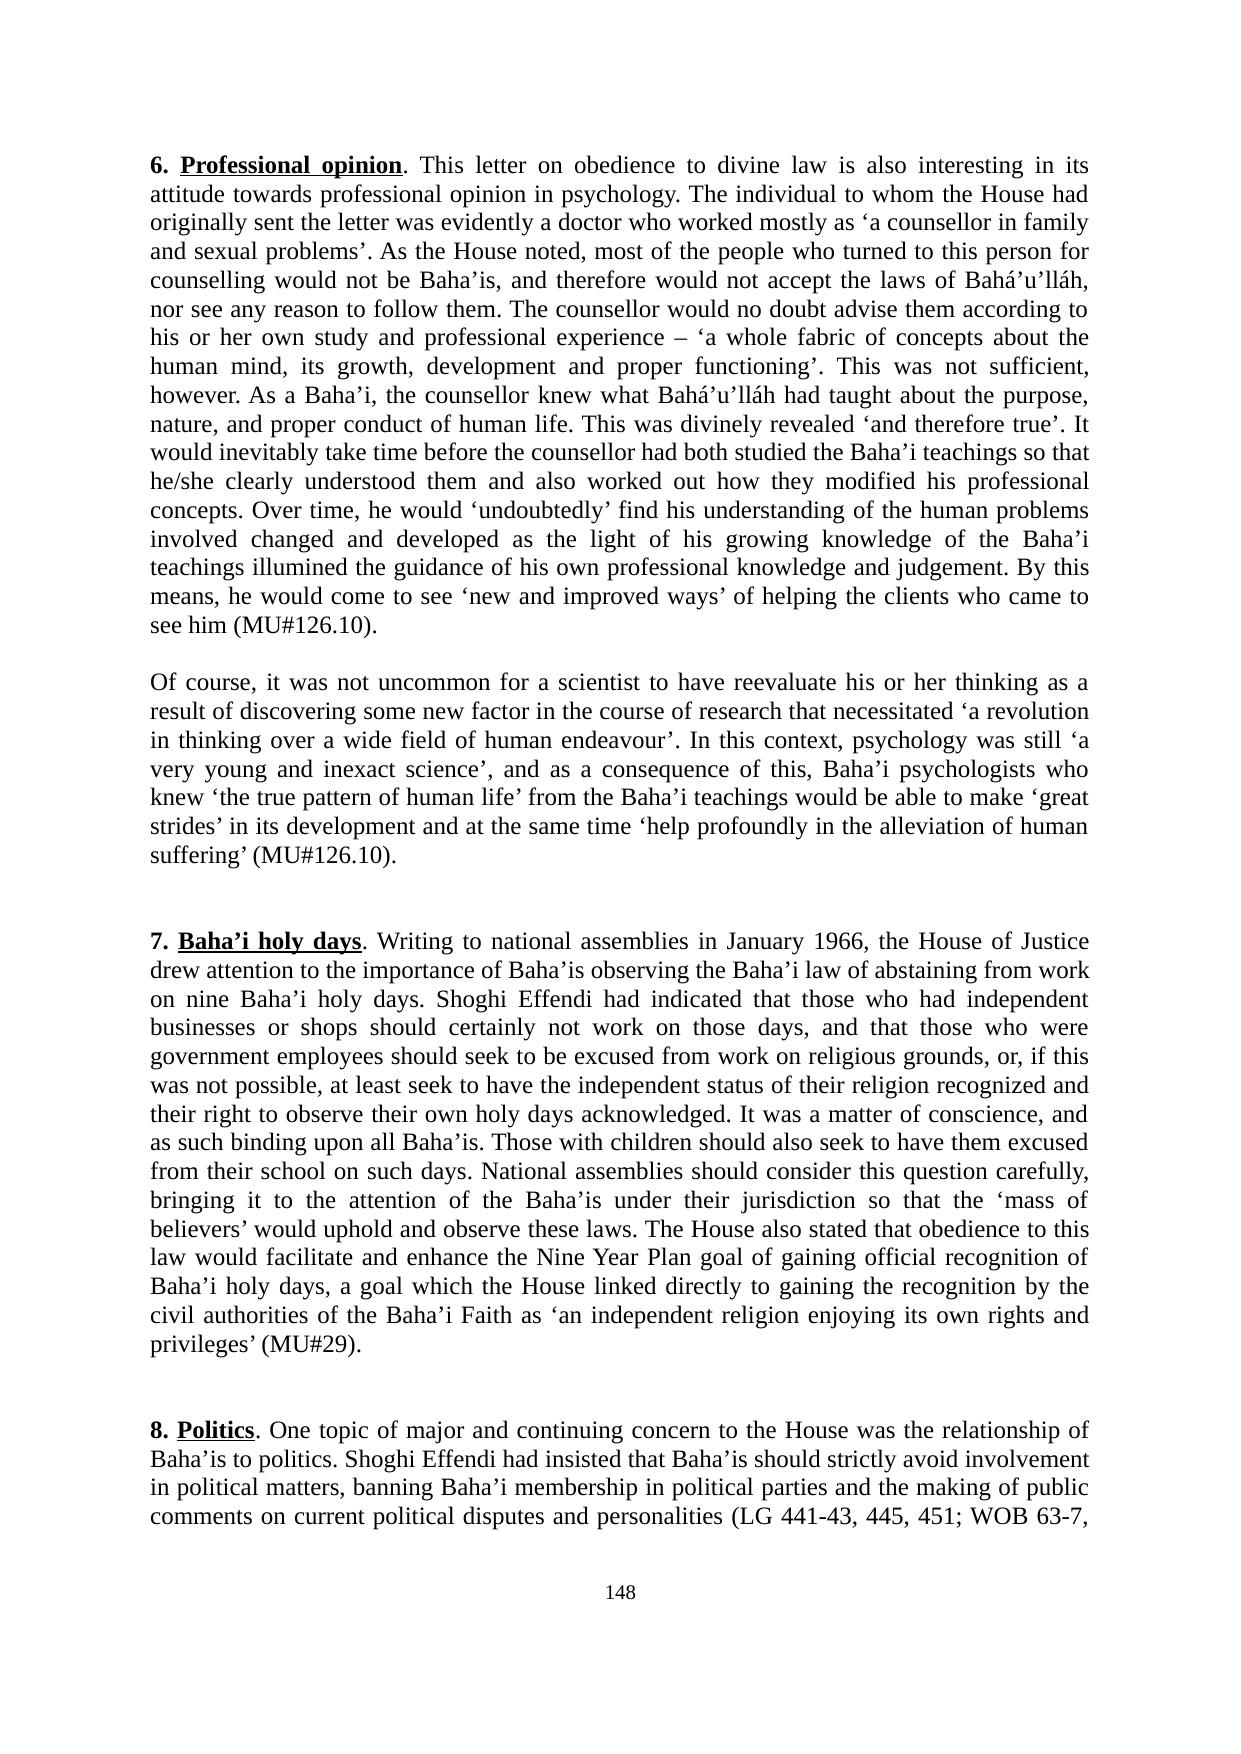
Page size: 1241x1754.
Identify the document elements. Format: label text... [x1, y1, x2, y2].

text 6. Professional opinion. This letter on obedience to divine law is also interesting in its attitude towards professional opinion in psychology. The individual to whom the House had originally sent the letter was evidently a doctor who worked mostly as ‘a counsellor in family and sexual problems’. As the House noted, most of the people who turned to this person for counselling would not be Baha’is, and therefore would not accept the laws of Bahá’u’lláh, nor see any reason to follow them. The counsellor would no doubt advise them according to his or her own study and professional experience – ‘a whole fabric of concepts about the human mind, its growth, development and proper functioning’. This was not sufficient, however. As a Baha’i, the counsellor knew what Bahá’u’lláh had taught about the purpose, nature, and proper conduct of human life. This was divinely revealed ‘and therefore true’. It would inevitably take time before the counsellor had both studied the Baha’i teachings so that he/she clearly understood them and also worked out how they modified his professional concepts. Over time, he would ‘undoubtedly’ find his understanding of the human problems involved changed and developed as the light of his growing knowledge of the Baha’i teachings illumined the guidance of his own professional knowledge and judgement. By this means, he would come to see ‘new and improved ways’ of helping the clients who came to see him (MU#126.10). [150, 150, 1090, 639]
text 7. Baha’i holy days. Writing to national assemblies in January 1966, the House of Justice drew attention to the importance of Baha’is observing the Baha’i law of abstaining from work on nine Baha’i holy days. Shoghi Effendi had indicated that those who had independent businesses or shops should certainly not work on those days, and that those who were government employees should seek to be excused from work on religious grounds, or, if this was not possible, at least seek to have the independent status of their religion recognized and their right to observe their own holy days acknowledged. It was a matter of conscience, and as such binding upon all Baha’is. Those with children should also seek to have them excused from their school on such days. National assemblies should consider this question carefully, bringing it to the attention of the Baha’is under their jurisdiction so that the ‘mass of believers’ would uphold and observe these laws. The House also stated that obedience to this law would facilitate and enhance the Nine Year Plan goal of gaining official recognition of Baha’i holy days, a goal which the House linked directly to gaining the recognition by the civil authorities of the Baha’i Faith as ‘an independent religion enjoying its own rights and privileges’ (MU#29). [150, 926, 1090, 1357]
text 8. Politics. One topic of major and continuing concern to the House was the relationship of Baha’is to politics. Shoghi Effendi had insisted that Baha’is should strictly avoid involvement in political matters, banning Baha’i membership in political parties and the making of public comments on current political disputes and personalities (LG 441-43, 445, 451; WOB 63-7, [150, 1415, 1090, 1530]
text Of course, it was not uncommon for a scientist to have reevaluate his or her thinking as a result of discovering some new factor in the course of research that necessitated ‘a revolution in thinking over a wide field of human endeavour’. In this context, psychology was still ‘a very young and inexact science’, and as a consequence of this, Baha’i psychologists who knew ‘the true pattern of human life’ from the Baha’i teachings would be able to make ‘great strides’ in its development and at the same time ‘help profoundly in the alleviation of human suffering’ (MU#126.10). [150, 667, 1090, 869]
